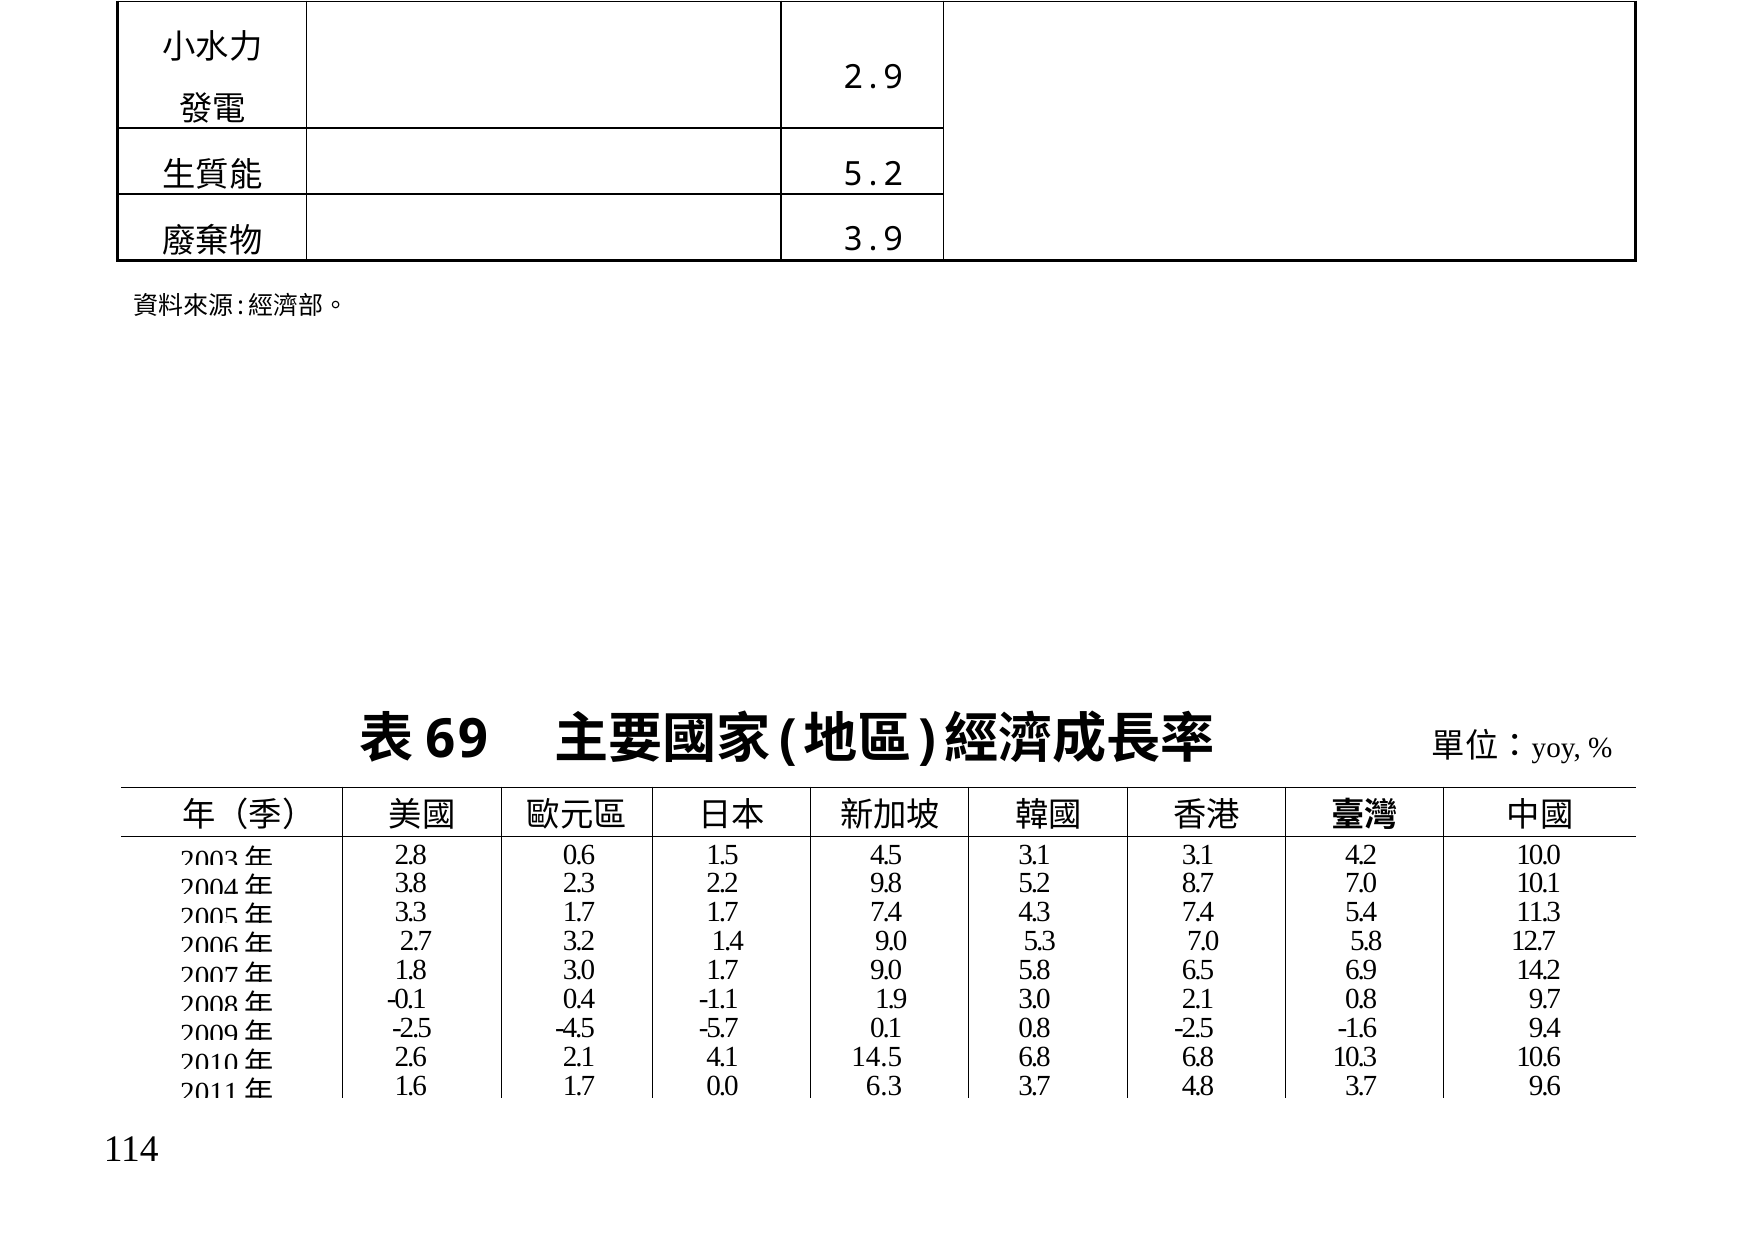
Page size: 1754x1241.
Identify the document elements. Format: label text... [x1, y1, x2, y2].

table_cell 5.8 [969, 952, 1127, 981]
table_cell 1.5 [653, 837, 810, 865]
table_cell 9.0 [811, 952, 968, 981]
table_cell -1.6 [1286, 1010, 1443, 1039]
table_cell 2006年 [121, 923, 342, 952]
table_cell 3.7 [969, 1068, 1127, 1097]
table_cell 11.3 [1444, 894, 1636, 923]
table_cell 4.8 [1128, 1068, 1285, 1097]
table_cell 8.7 [1128, 865, 1285, 894]
table_cell [307, 2, 780, 127]
table_cell 10.3 [1286, 1039, 1443, 1068]
table_cell 6.8 [1128, 1039, 1285, 1068]
table_cell 3.0 [502, 952, 652, 981]
table_cell [307, 129, 780, 193]
table_cell 12.7 [1444, 923, 1636, 952]
table_cell 0.6 [502, 837, 652, 865]
table_cell [307, 195, 780, 258]
table_cell 10.0 [1444, 837, 1636, 865]
table_cell [944, 2, 1634, 258]
table_cell 1.8 [343, 952, 501, 981]
table_cell 2.6 [343, 1039, 501, 1068]
table_cell 3.1 [1128, 837, 1285, 865]
text 資料來源:經濟部。 [103, 262, 1639, 324]
table_cell 7.0 [1128, 923, 1285, 952]
table_cell 6.9 [1286, 952, 1443, 981]
table_cell 2003年 [121, 837, 342, 865]
table_cell 5.2 [969, 865, 1127, 894]
table_cell 2.3 [502, 865, 652, 894]
table_cell -5.7 [653, 1010, 810, 1039]
table_cell 3.0 [969, 981, 1127, 1010]
table_cell 2.9 [782, 2, 943, 127]
table_cell -4.5 [502, 1010, 652, 1039]
table_cell 9.0 [811, 923, 968, 952]
table_cell 9.8 [811, 865, 968, 894]
table_cell 廢棄物 [119, 195, 306, 258]
table_cell 2.7 [343, 923, 501, 952]
table_cell 0.8 [969, 1010, 1127, 1039]
table_header 歐元區 [502, 788, 652, 836]
table_cell 2.1 [502, 1039, 652, 1068]
table_header 中國 [1444, 788, 1636, 836]
table_cell 3.1 [969, 837, 1127, 865]
table_cell 6.8 [969, 1039, 1127, 1068]
table_cell 1.7 [653, 952, 810, 981]
table_cell 14.2 [1444, 952, 1636, 981]
table_cell 3.3 [343, 894, 501, 923]
table_header 韓國 [969, 788, 1127, 836]
table_cell 2.1 [1128, 981, 1285, 1010]
table_cell 2004年 [121, 865, 342, 894]
table_cell 0.4 [502, 981, 652, 1010]
table_cell 3.2 [502, 923, 652, 952]
text 表69 主要國家(地區)經濟成長率 單位：yoy, % [103, 662, 1639, 787]
table_cell 1.9 [811, 981, 968, 1010]
table_header 臺灣 [1286, 788, 1443, 836]
table_cell 0.8 [1286, 981, 1443, 1010]
table_cell 2007年 [121, 952, 342, 981]
table_cell 10.1 [1444, 865, 1636, 894]
table_cell 7.0 [1286, 865, 1443, 894]
table_header 美國 [343, 788, 501, 836]
table_cell 7.4 [811, 894, 968, 923]
table_cell 小水力 發電 [119, 2, 306, 127]
table_cell 2.8 [343, 837, 501, 865]
table_cell 3.7 [1286, 1068, 1443, 1097]
table_cell 0.0 [653, 1068, 810, 1097]
table_cell 5.8 [1286, 923, 1443, 952]
table_cell 2010年 [121, 1039, 342, 1068]
table_cell -0.1 [343, 981, 501, 1010]
table_cell 9.4 [1444, 1010, 1636, 1039]
table_cell 4.1 [653, 1039, 810, 1068]
table_cell 9.6 [1444, 1068, 1636, 1097]
table_cell 3.8 [343, 865, 501, 894]
table_cell 0.1 [811, 1010, 968, 1039]
table_cell 5.3 [969, 923, 1127, 952]
table_cell 2009年 [121, 1010, 342, 1039]
table_cell 5.2 [782, 129, 943, 193]
table_cell 5.4 [1286, 894, 1443, 923]
table_cell -2.5 [343, 1010, 501, 1039]
table_cell 2.2 [653, 865, 810, 894]
table_cell -2.5 [1128, 1010, 1285, 1039]
table_cell 6.5 [1128, 952, 1285, 981]
table_cell 2008年 [121, 981, 342, 1010]
table_cell 3.9 [782, 195, 943, 258]
table_cell 1.7 [653, 894, 810, 923]
table_header 新加坡 [811, 788, 968, 836]
table_header 年（季） [121, 788, 342, 836]
table_cell 1.6 [343, 1068, 501, 1097]
table_cell 4.2 [1286, 837, 1443, 865]
table_cell 7.4 [1128, 894, 1285, 923]
table_cell 生質能 [119, 129, 306, 193]
table_header 日本 [653, 788, 810, 836]
table_cell -1.1 [653, 981, 810, 1010]
table_cell 14.5 [811, 1039, 968, 1068]
table_cell 4.5 [811, 837, 968, 865]
table_header 香港 [1128, 788, 1285, 836]
table_cell 6.3 [811, 1068, 968, 1097]
table_cell 4.3 [969, 894, 1127, 923]
table_cell 1.4 [653, 923, 810, 952]
table_cell 10.6 [1444, 1039, 1636, 1068]
table_cell 2011年 [121, 1068, 342, 1097]
table_cell 1.7 [502, 894, 652, 923]
table_cell 9.7 [1444, 981, 1636, 1010]
table_cell 2005年 [121, 894, 342, 923]
table_cell 1.7 [502, 1068, 652, 1097]
